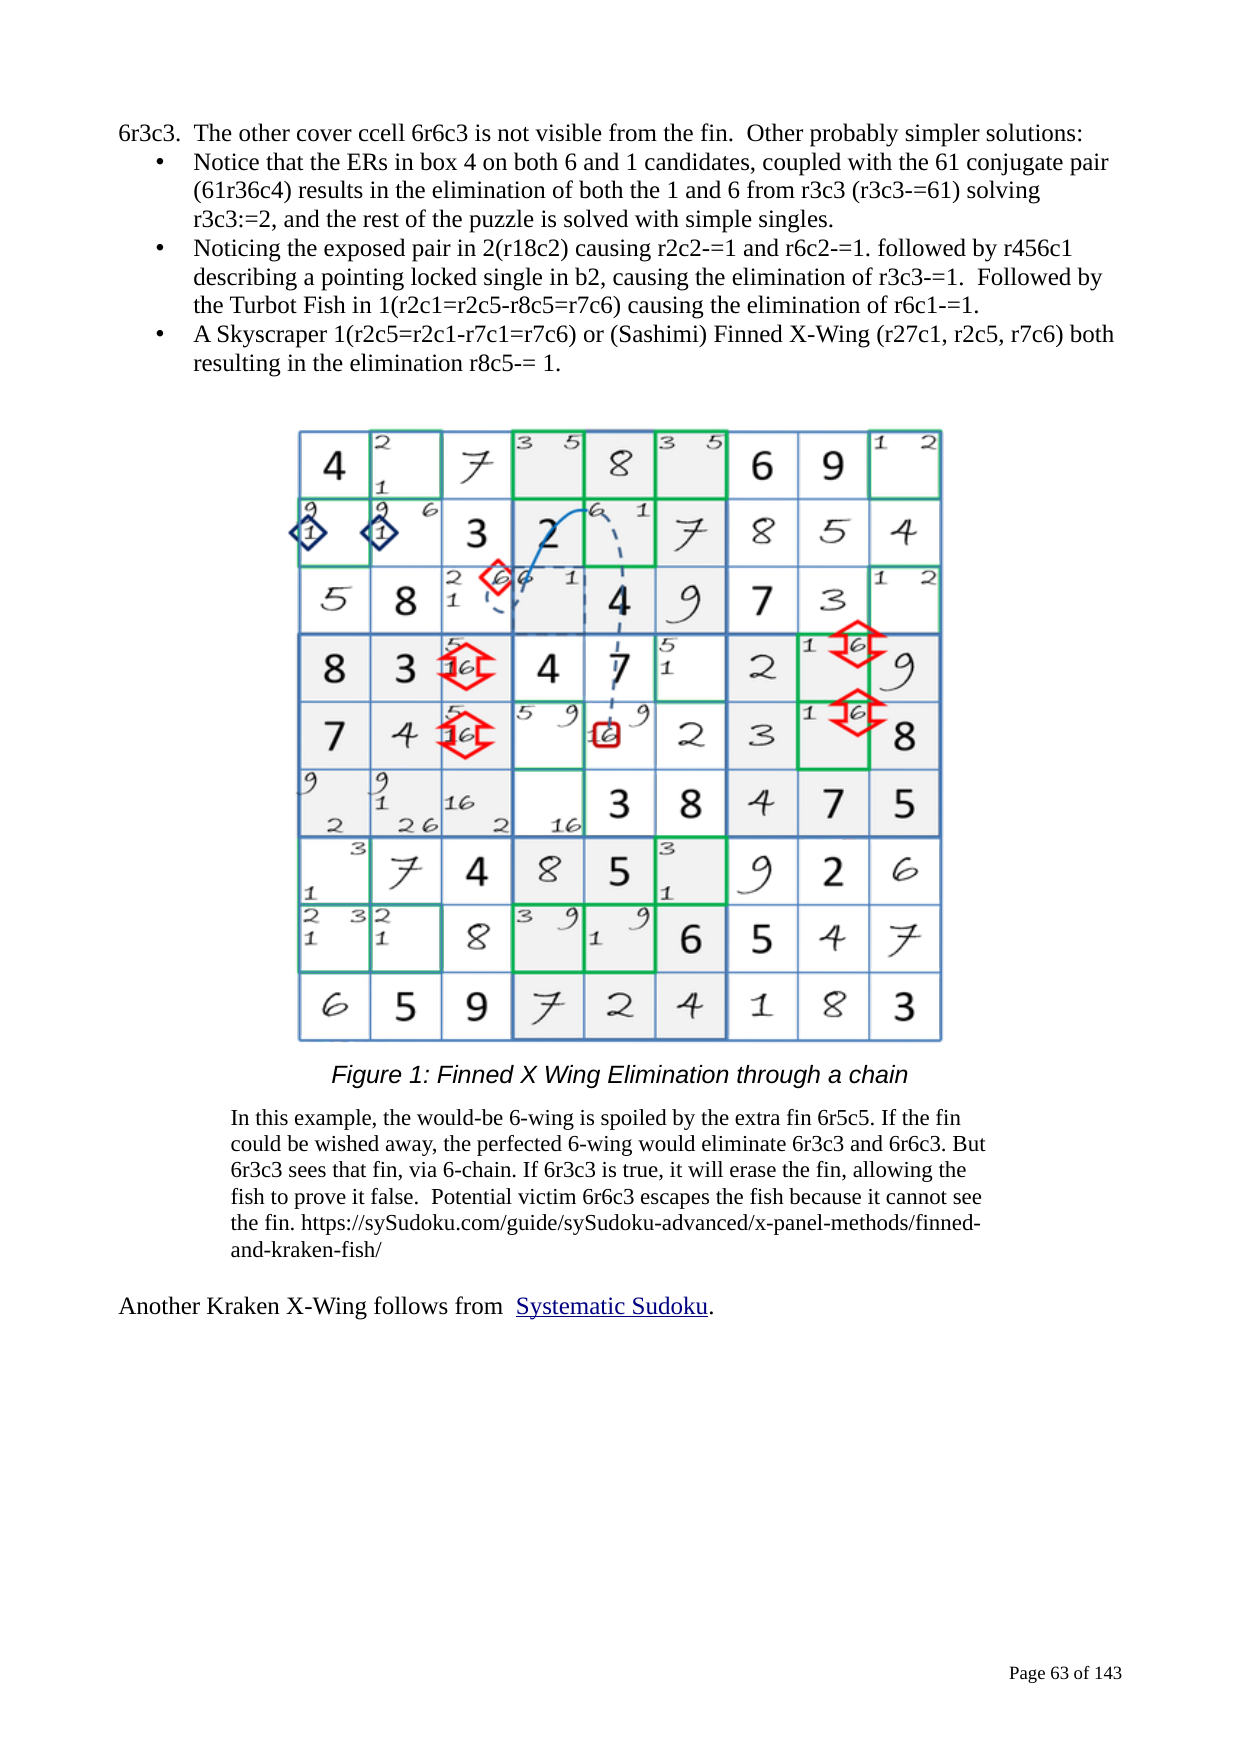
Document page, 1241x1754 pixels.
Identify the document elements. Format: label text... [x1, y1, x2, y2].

picture [287, 418, 954, 1060]
text Figure 1: Finned X Wing Elimination through a chain [287, 1060, 953, 1088]
text 6r3c3. The other cover ccell 6r6c3 is not visible from the fin. Other probably simpler solutions: [118, 118, 1122, 147]
list Noticing the exposed pair in 2(r18c2) causing r2c2-=1 and r6c2-=1. followed by r456c1 describing a pointing locked single in b2, causing the elimination of r3c3-=1. Followed by the Turbot Fish in 1(r2c1=r2c5-r8c5=r7c6) causing the elimination of r6c1-=1. [156, 233, 1122, 319]
text In this example, the would-be 6-wing is spoiled by the extra fin 6r5c5. If the fin could be wished away, the perfected 6-wing would eliminate 6r3c3 and 6r6c3. But 6r3c3 sees that fin, via 6-chain. If 6r3c3 is true, it will erase the fin, allowing the fish to prove it false. Potential victim 6r6c3 escapes the fish because it cannot see the fin. https://sySudoku.com/guide/sySudoku-advanced/x-panel-methods/finned-and-kraken-fish/ [230, 1041, 1004, 1262]
list A Skyscraper 1(r2c5=r2c1-r7c1=r7c6) or (Sashimi) Finned X-Wing (r27c1, r2c5, r7c6) both resulting in the elimination r8c5-= 1. [156, 319, 1122, 377]
list Notice that the ERs in box 4 on both 6 and 1 candidates, coupled with the 61 conjugate pair (61r36c4) results in the elimination of both the 1 and 6 from r3c3 (r3c3-=61) solving r3c3:=2, and the rest of the puzzle is solved with simple singles. [156, 147, 1122, 233]
text Another Kraken X-Wing follows from Systematic Sudoku. [118, 1291, 1122, 1319]
